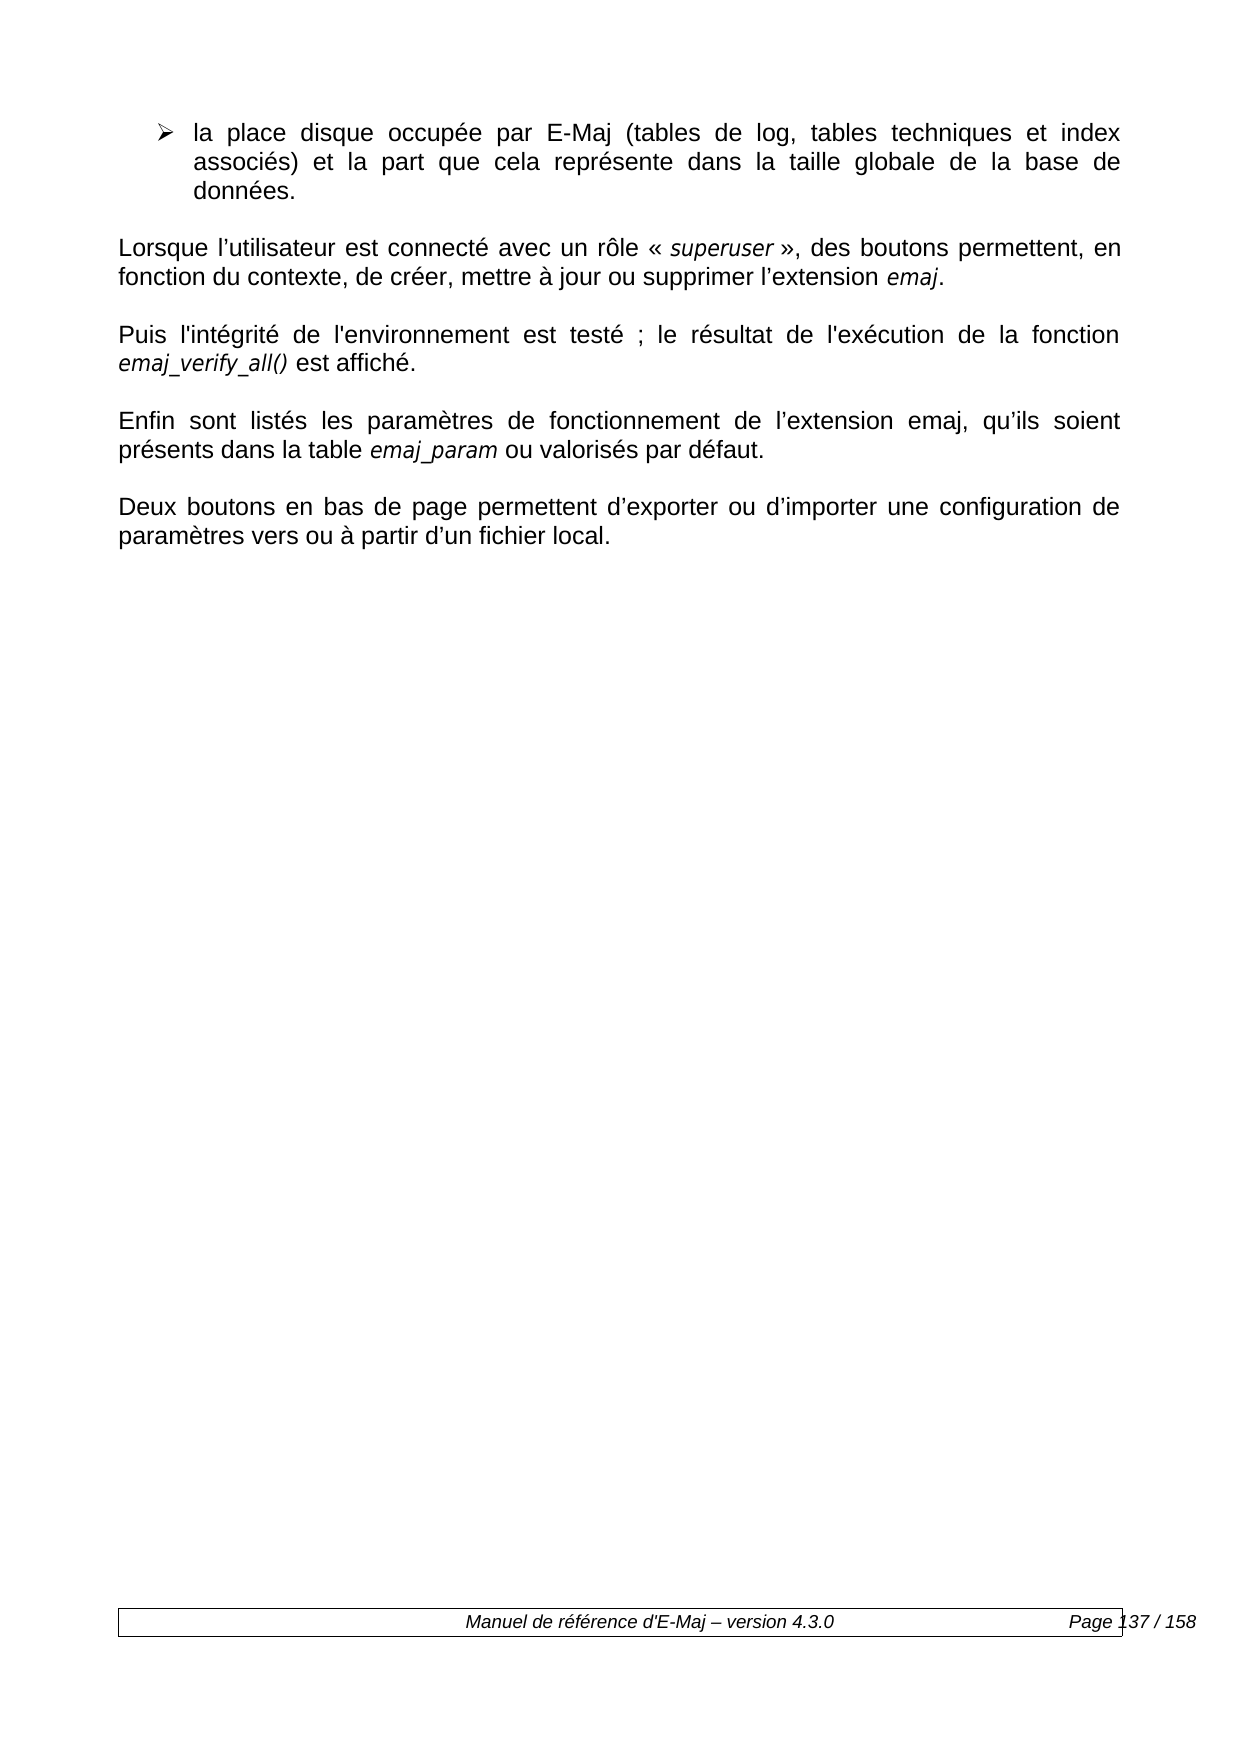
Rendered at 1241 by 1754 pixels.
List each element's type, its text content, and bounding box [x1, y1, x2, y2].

text Lorsque l’utilisateur est connecté avec un rôle « superuser », des boutons permettent, en fonction du contexte, de créer, mettre à jour ou supprimer l’extension emaj. [118, 233, 1122, 291]
text Enfin sont listés les paramètres de fonctionnement de l’extension emaj, qu’ils soient présents dans la table emaj_param ou valorisés par défaut. [118, 406, 1122, 464]
list la place disque occupée par E-Maj (tables de log, tables techniques et index associés) et la part que cela représente dans la taille globale de la base de données. [156, 118, 1122, 204]
text Deux boutons en bas de page permettent d’exporter ou d’importer une configuration de paramètres vers ou à partir d’un fichier local. [118, 492, 1122, 550]
text Puis l'intégrité de l'environnement est testé ; le résultat de l'exécution de la fonction emaj_verify_all() est affiché. [118, 320, 1122, 377]
